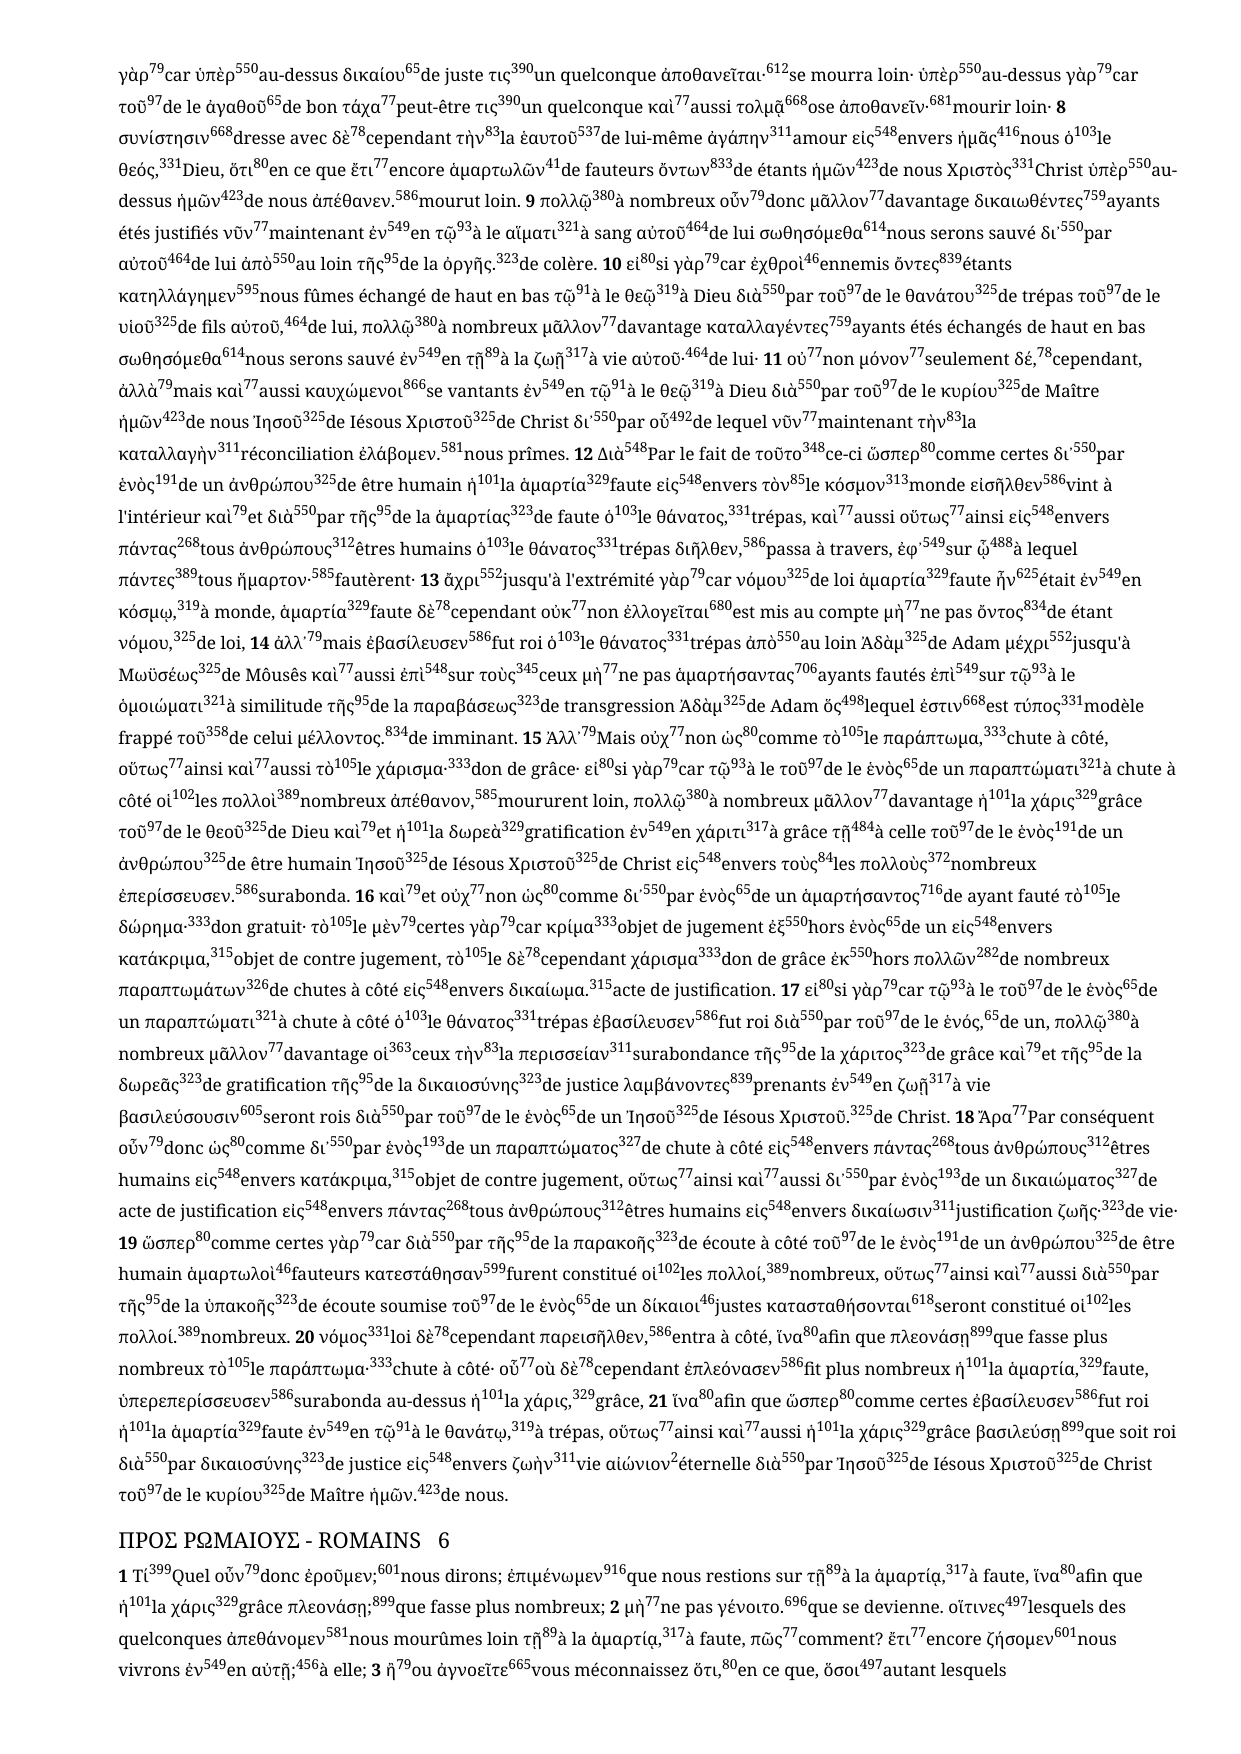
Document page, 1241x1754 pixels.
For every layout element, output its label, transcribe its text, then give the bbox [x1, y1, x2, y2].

text 1 Τί399Quel οὖν79donc ἐροῦμεν;601nous dirons; ἐπιμένωμεν916que nous restions sur τῇ89à la ἁμαρτίᾳ,317à faute, ἵνα80afin que ἡ101la χάρις329grâce πλεονάσῃ;899que fasse plus nombreux; 2 μὴ77ne pas γένοιτο.696que se devienne. οἵτινες497lesquels des quelconques ἀπεθάνομεν581nous mourûmes loin τῇ89à la ἁμαρτίᾳ,317à faute, πῶς77comment? ἔτι77encore ζήσομεν601nous vivrons ἐν549en αὐτῇ;456à elle; 3 ἢ79ou ἀγνοεῖτε665vous méconnaissez ὅτι,80en ce que, ὅσοι497autant lesquels ἐβαπτίσθημεν595nous fûmes baptisé εἰς548envers Χριστὸν313Christ Ἰησοῦν,313Iésous, εἰς548envers τὸν85le θάνατον313trépas αὐτοῦ464de lui ἐβαπτίσθημεν;595nous fûmes baptisé; 4 συνετάφημεν595nous fûmes enseveli avec οὖν79donc αὐτῷ458à lui διὰ550par τοῦ99de le βαπτίσματος327de baptême εἰς548envers τὸν85le θάνατον,313trépas, ἵνα80afin que ὥσπερ80comme certes ἠγέρθη600fut éveillé Χριστὸς331Christ ἐκ550hors νεκρῶν64de morts διὰ550par τῆς95de la δόξης323de gloire τοῦ97de le πατρός,325de père, οὕτως77ainsi καὶ77aussi ἡμεῖς430nous ἐν549en καινότητι317à nouveauté ζωῆς323de vie περιπατήσωμεν.894que nous piétinions autour. 5 εἰ80si γὰρ79car σύμφυτοι46poussés avec γεγόναμεν637nous avons devenus τῷ93à le ὁμοιώματι321à similitude τοῦ97de le θανάτου325de trépas αὐτοῦ,464de lui, ἀλλὰ79mais καὶ77aussi τῆς95de la ἀναστάσεως323de redressement ἐσόμεθα·607nous nous serons· 6 τοῦτο348ce-ci γινώσκοντες839connaissants ὅτι80en ce que ὁ103le παλαιὸς71vieil ἡμῶν423de nous ἄνθρωπος331être humain συνεσταυρώθη,600fut crucifié avec, ἵνα80afin que καταργηθῇ911que soit rendu complètement sans travail τὸ105le σῶμα333corps τῆς95de la ἁμαρτίας,323de faute, τοῦ360de ce μηκέτι77ne pas plus δουλεύειν689être esclave ἡμᾶς416nous τῇ89à la ἁμαρτίᾳ·317à faute· 7 ὁ364celui γὰρ79car ἀποθανὼν721ayant mort loin δεδικαίωται654a été justifié ἀπὸ550au loin τῆς95de la ἁμαρτίας.323de faute. 8 εἰ80si δὲ78cependant ἀπεθάνομεν581nous mourûmes loin σὺν549avec Χριστῷ,319à Christ, πιστεύομεν663nous croyons ὅτι80en ce que καὶ77aussi συζήσομεν601nous vivrons avec αὐτῷ,458à lui, 9 εἰδότες782ayants sus ὅτι80en ce que Χριστὸς331Christ ἐγερθεὶς760ayant été éveillé ἐκ550hors νεκρῶν64de morts οὐκέτι77non plus ἀποθνῄσκει,668meurt loin, θάνατος331trépas αὐτοῦ464de lui οὐκέτι77non plus κυριεύει.668maîtrise. 10 ὃ482lequel γὰρ79car ἀπέθανεν,586mourut loin, τῇ89à la ἁμαρτίᾳ317à faute ἀπέθανεν586mourut loin ἐφάπαξ·77sur une fois· ὃ482lequel δὲ78cependant ζῇ,668vit, ζῇ668vit τῷ91à le θεῷ.319à Dieu. 11 οὕτως77ainsi καὶ77aussi ὑμεῖς447vous λογίζεσθε573que vous vous calculez ἑαυτοὺς515vous-mêmes [εἶναι]689[être] νεκροὺς31morts μὲν79certes τῇ89à la ἁμαρτίᾳ317à faute ζῶντας821vivants δὲ78cependant τῷ91à le θεῷ319à Dieu ἐν549en Χριστῷ319à Christ Ἰησοῦ.319à Iésous. 12 Μὴ77Ne pas οὖν79donc βασιλευέτω572soit roi ἡ101la ἁμαρτία329faute ἐν549en τῷ93à le θνητῷ61à mortel ὑμῶν441de vous σώματι321à corps εἰς548envers τὸ348ce ὑπακούειν689écouter en soumission ταῖς88à les ἐπιθυμίαις316à désirs en fureurs αὐτοῦ,466de lui, 13 μηδὲ79ni cependant παριστάνετε569dressez à côté τὰ86les μέλη314membres ὑμῶν441de vous ὅπλα314armes ἀδικίας323de injustice τῇ89à la ἁμαρτίᾳ,317à faute, ἀλλὰ79mais παραστήσατε553dressez à côté ἑαυτοὺς515vous-mêmes τῷ91à le θεῷ319à Dieu ὡσεὶ80comme si ἐκ550hors νεκρῶν64de morts ζῶντας821vivants καὶ79et τὰ86les μέλη314membres ὑμῶν441de vous ὅπλα314armes δικαιοσύνης323de justice τῷ91à le θεῷ.319à Dieu. 14 ἁμαρτία329faute γὰρ79car ὑμῶν441de vous οὐ77non κυριεύσει·606maîtrisera· οὐ77non γάρ79car ἐστε665vous êtes ὑπὸ548sous νόμον313loi ἀλλ᾽79mais ὑπὸ548sous χάριν.311grâce. 15 Τί399Quel οὖν;79donc; ἁμαρτήσωμεν,894que nous fautions, ὅτι80en ce que οὐκ77non ἐσμὲν663nous sommes ὑπὸ548sous νόμον313loi ἀλλ᾽79mais ὑπὸ548sous χάριν;311grâce; μὴ77ne pas γένοιτο.696que se devienne. 16 οὐκ77non οἴδατε639vous avez su ὅτι80en ce que ᾧ486à lequel παριστάνετε665vous dressez à côté ἑαυτοὺς515vous-mêmes δούλους312mâles esclaves εἰς548envers ὑπακοήν,311écoute soumise, δοῦλοί330mâles esclaves ἐστε665vous êtes ᾧ486à lequel ὑπακούετε,665vous écoutez en soumission, ἤτοι79ou soit ἁμαρτίας323de faute εἰς548envers θάνατον313trépas ἢ79ou ὑπακοῆς323de écoute soumise εἰς548envers δικαιοσύνην;311justice; 17 χάρις329grâce δὲ78cependant τῷ91à le θεῷ319à Dieu ὅτι80en ce que ἦτε622vous étiez δοῦλοι330mâles esclaves τῆς95de la ἁμαρτίας323de faute ὑπηκούσατε583vous écoutâtes en soumission δὲ78cependant ἐκ550hors καρδίας323de coeur εἰς548envers ὃν480lequel παρεδόθητε597vous fûtes transmis τύπον313modèle frappé διδαχῆς,323de enseignement, 18 ἐλευθερωθέντες759ayants étés libérés δὲ78cependant ἀπὸ550au loin τῆς95de la ἁμαρτίας323de faute ἐδουλώθητε597vous fûtes esclavagé τῇ89à la δικαιοσύνῃ.317à justice. 19 Ἀνθρώπινον55Humain λέγω664je dis διὰ548par le fait de τὴν83la ἀσθένειαν311infirmité τῆς95de la σαρκὸς323de chair ὑμῶν.441de vous. ὥσπερ80comme certes γὰρ79car παρεστήσατε583vous dressâtes à côté τὰ86les μέλη314membres ὑμῶν441de vous δοῦλα54esclaves τῇ89à la ἀκαθαρσίᾳ317à impureté καὶ79et τῇ89à la ἀνομίᾳ317à illégalité εἰς548envers τὴν83la ἀνομίαν,311illégalité, οὕτως77ainsi νῦν77maintenant παραστήσατε553dressez à côté τὰ86les μέλη314membres ὑμῶν441de vous δοῦλα54esclaves τῇ89à la δικαιοσύνῃ317à justice εἰς548envers ἁγιασμόν.313sanctification. 20 ὅτε80lorsque γὰρ79car δοῦλοι330mâles esclaves ἦτε622vous étiez τῆς95de la ἁμαρτίας,323de faute, ἐλεύθεροι46libres ἦτε622vous étiez τῇ89à la δικαιοσύνῃ.317à justice. 21 τίνα162quel οὖν79donc καρπὸν313fruit εἴχετε622vous aviez τότε;77alors; ἐφ᾽549sur οἷς487à lesquels νῦν77maintenant ἐπαισχύνεσθε,671vous vous avez honte sur, τὸ105le γὰρ79car τέλος333achèvement ἐκείνων359de ces-là θάνατος.331trépas. 22 νυνὶ77maintenant δὲ78cependant ἐλευθερωθέντες759ayants étés libérés ἀπὸ550au loin τῆς95de la ἁμαρτίας323de faute δουλωθέντες759ayants étés esclavagés δὲ78cependant τῷ91à le θεῷ319à Dieu ἔχετε665vous avez τὸν85le καρπὸν313fruit ὑμῶν441de vous εἰς548envers ἁγιασμόν,313sanctification, τὸ87le δὲ78cependant τέλος315achèvement ζωὴν311vie αἰώνιον.2éternelle. 23 τὰ104les γὰρ79car ὀψώνια332gages τῆς95de la ἁμαρτίας323de faute θάνατος,331trépas, τὸ105le δὲ78cependant χάρισμα333don de grâce τοῦ97de le θεοῦ325de Dieu ζωὴ329vie αἰώνιος20éternelle ἐν549en Χριστῷ319à Christ Ἰησοῦ319à Iésous τῷ91à le κυρίῳ319à Maître ἡμῶν.423de nous. [118, 1560, 1181, 1682]
text ΠΡΟΣ ΡΩΜΑΙΟΥΣ - ROMAINS 6 [118, 1526, 1181, 1555]
text 1 Δικαιωθέντες759Ayants étés justifiés οὖν79donc ἐκ550hors πίστεως323de croyance εἰρήνην311paix ἔχωμεν916que nous ayons πρὸς548vers τὸν85le θεὸν313Dieu διὰ550par τοῦ97de le κυρίου325de Maître ἡμῶν423de nous Ἰησοῦ325de Iésous Χριστοῦ325de Christ 2 δι᾽550par οὗ492de lequel καὶ77aussi τὴν83la προσαγωγὴν311conduite auprès ἐσχήκαμεν637nous avons eu [τῇ89[à la πίστει]317à croyance] εἰς548envers τὴν83la χάριν311grâce ταύτην136celle-ci ἐν549en ᾗ484à laquelle ἑστήκαμεν637nous avons dressé καὶ79et καυχώμεθα669nous nous vantons ἐπ᾽549sur ἐλπίδι317à espérance τῆς95de la δόξης323de gloire τοῦ97de le θεοῦ.325de Dieu. 3 οὐ77non μόνον77seulement δέ,78cependant, ἀλλὰ79mais καὶ77aussi καυχώμεθα669nous nous vantons ἐν549en ταῖς248à les θλίψεσιν,316à oppressions, εἰδότες782ayants sus ὅτι80en ce que ἡ101la θλῖψις329oppression ὑπομονὴν311résistance κατεργάζεται,674se met au travail complètement, 4 ἡ101la δὲ78cependant ὑπομονὴ329résistance δοκιμήν,311épreuve, ἡ101la δὲ78cependant δοκιμὴ329épreuve ἐλπίδα.311espérance. 5 ἡ101la δὲ78cependant ἐλπὶς329espérance οὐ77non καταισχύνει,668couvre de honte, ὅτι80en ce que ἡ101la ἀγάπη329amour τοῦ97de le θεοῦ325de Dieu ἐκκέχυται654a été déversé ἐν549en ταῖς88à les καρδίαις316à coeurs ἡμῶν423de nous διὰ550par πνεύματος327de souffle ἁγίου18de saint τοῦ360de ce δοθέντος756de ayant été donné ἡμῖν.419à nous. 6 Ἔτι77Encore γὰρ79car Χριστὸς331Christ ὄντων833de étants ἡμῶν423de nous ἀσθενῶν41de infirmes ἔτι77encore κατὰ548selon καιρὸν313moment ὑπὲρ550au-dessus ἀσεβῶν64de impies ἀπέθανεν.586mourut loin. 7 μόλις77laborieusement γὰρ79car ὑπὲρ550au-dessus δικαίου65de juste τις390un quelconque ἀποθανεῖται·612se mourra loin· ὑπὲρ550au-dessus γὰρ79car τοῦ97de le ἀγαθοῦ65de bon τάχα77peut-être τις390un quelconque καὶ77aussi τολμᾷ668ose ἀποθανεῖν·681mourir loin· 8 συνίστησιν668dresse avec δὲ78cependant τὴν83la ἑαυτοῦ537de lui-même ἀγάπην311amour εἰς548envers ἡμᾶς416nous ὁ103le θεός,331Dieu, ὅτι80en ce que ἔτι77encore ἁμαρτωλῶν41de fauteurs ὄντων833de étants ἡμῶν423de nous Χριστὸς331Christ ὑπὲρ550au-dessus ἡμῶν423de nous ἀπέθανεν.586mourut loin. 9 πολλῷ380à nombreux οὖν79donc μᾶλλον77davantage δικαιωθέντες759ayants étés justifiés νῦν77maintenant ἐν549en τῷ93à le αἵματι321à sang αὐτοῦ464de lui σωθησόμεθα614nous serons sauvé δι᾽550par αὐτοῦ464de lui ἀπὸ550au loin τῆς95de la ὀργῆς.323de colère. 10 εἰ80si γὰρ79car ἐχθροὶ46ennemis ὄντες839étants κατηλλάγημεν595nous fûmes échangé de haut en bas τῷ91à le θεῷ319à Dieu διὰ550par τοῦ97de le θανάτου325de trépas τοῦ97de le υἱοῦ325de fils αὐτοῦ,464de lui, πολλῷ380à nombreux μᾶλλον77davantage καταλλαγέντες759ayants étés échangés de haut en bas σωθησόμεθα614nous serons sauvé ἐν549en τῇ89à la ζωῇ317à vie αὐτοῦ·464de lui· 11 οὐ77non μόνον77seulement δέ,78cependant, ἀλλὰ79mais καὶ77aussi καυχώμενοι866se vantants ἐν549en τῷ91à le θεῷ319à Dieu διὰ550par τοῦ97de le κυρίου325de Maître ἡμῶν423de nous Ἰησοῦ325de Iésous Χριστοῦ325de Christ δι᾽550par οὗ492de lequel νῦν77maintenant τὴν83la καταλλαγὴν311réconciliation ἐλάβομεν.581nous prîmes. 12 Διὰ548Par le fait de τοῦτο348ce-ci ὥσπερ80comme certes δι᾽550par ἑνὸς191de un ἀνθρώπου325de être humain ἡ101la ἁμαρτία329faute εἰς548envers τὸν85le κόσμον313monde εἰσῆλθεν586vint à l'intérieur καὶ79et διὰ550par τῆς95de la ἁμαρτίας323de faute ὁ103le θάνατος,331trépas, καὶ77aussi οὕτως77ainsi εἰς548envers πάντας268tous ἀνθρώπους312êtres humains ὁ103le θάνατος331trépas διῆλθεν,586passa à travers, ἐφ᾽549sur ᾧ488à lequel πάντες389tous ἥμαρτον·585fautèrent· 13 ἄχρι552jusqu'à l'extrémité γὰρ79car νόμου325de loi ἁμαρτία329faute ἦν625était ἐν549en κόσμῳ,319à monde, ἁμαρτία329faute δὲ78cependant οὐκ77non ἐλλογεῖται680est mis au compte μὴ77ne pas ὄντος834de étant νόμου,325de loi, 14 ἀλλ᾽79mais ἐβασίλευσεν586fut roi ὁ103le θάνατος331trépas ἀπὸ550au loin Ἀδὰμ325de Adam μέχρι552jusqu'à Μωϋσέως325de Môusês καὶ77aussi ἐπὶ548sur τοὺς345ceux μὴ77ne pas ἁμαρτήσαντας706ayants fautés ἐπὶ549sur τῷ93à le ὁμοιώματι321à similitude τῆς95de la παραβάσεως323de transgression Ἀδὰμ325de Adam ὅς498lequel ἐστιν668est τύπος331modèle frappé τοῦ358de celui μέλλοντος.834de imminant. 15 Ἀλλ᾽79Mais οὐχ77non ὡς80comme τὸ105le παράπτωμα,333chute à côté, οὕτως77ainsi καὶ77aussi τὸ105le χάρισμα·333don de grâce· εἰ80si γὰρ79car τῷ93à le τοῦ97de le ἑνὸς65de un παραπτώματι321à chute à côté οἱ102les πολλοὶ389nombreux ἀπέθανον,585moururent loin, πολλῷ380à nombreux μᾶλλον77davantage ἡ101la χάρις329grâce τοῦ97de le θεοῦ325de Dieu καὶ79et ἡ101la δωρεὰ329gratification ἐν549en χάριτι317à grâce τῇ484à celle τοῦ97de le ἑνὸς191de un ἀνθρώπου325de être humain Ἰησοῦ325de Iésous Χριστοῦ325de Christ εἰς548envers τοὺς84les πολλοὺς372nombreux ἐπερίσσευσεν.586surabonda. 16 καὶ79et οὐχ77non ὡς80comme δι᾽550par ἑνὸς65de un ἁμαρτήσαντος716de ayant fauté τὸ105le δώρημα·333don gratuit· τὸ105le μὲν79certes γὰρ79car κρίμα333objet de jugement ἐξ550hors ἑνὸς65de un εἰς548envers κατάκριμα,315objet de contre jugement, τὸ105le δὲ78cependant χάρισμα333don de grâce ἐκ550hors πολλῶν282de nombreux παραπτωμάτων326de chutes à côté εἰς548envers δικαίωμα.315acte de justification. 17 εἰ80si γὰρ79car τῷ93à le τοῦ97de le ἑνὸς65de un παραπτώματι321à chute à côté ὁ103le θάνατος331trépas ἐβασίλευσεν586fut roi διὰ550par τοῦ97de le ἑνός,65de un, πολλῷ380à nombreux μᾶλλον77davantage οἱ363ceux τὴν83la περισσείαν311surabondance τῆς95de la χάριτος323de grâce καὶ79et τῆς95de la δωρεᾶς323de gratification τῆς95de la δικαιοσύνης323de justice λαμβάνοντες839prenants ἐν549en ζωῇ317à vie βασιλεύσουσιν605seront rois διὰ550par τοῦ97de le ἑνὸς65de un Ἰησοῦ325de Iésous Χριστοῦ.325de Christ. 18 Ἄρα77Par conséquent οὖν79donc ὡς80comme δι᾽550par ἑνὸς193de un παραπτώματος327de chute à côté εἰς548envers πάντας268tous ἀνθρώπους312êtres humains εἰς548envers κατάκριμα,315objet de contre jugement, οὕτως77ainsi καὶ77aussi δι᾽550par ἑνὸς193de un δικαιώματος327de acte de justification εἰς548envers πάντας268tous ἀνθρώπους312êtres humains εἰς548envers δικαίωσιν311justification ζωῆς·323de vie· 19 ὥσπερ80comme certes γὰρ79car διὰ550par τῆς95de la παρακοῆς323de écoute à côté τοῦ97de le ἑνὸς191de un ἀνθρώπου325de être humain ἁμαρτωλοὶ46fauteurs κατεστάθησαν599furent constitué οἱ102les πολλοί,389nombreux, οὕτως77ainsi καὶ77aussi διὰ550par τῆς95de la ὑπακοῆς323de écoute soumise τοῦ97de le ἑνὸς65de un δίκαιοι46justes κατασταθήσονται618seront constitué οἱ102les πολλοί.389nombreux. 20 νόμος331loi δὲ78cependant παρεισῆλθεν,586entra à côté, ἵνα80afin que πλεονάσῃ899que fasse plus nombreux τὸ105le παράπτωμα·333chute à côté· οὗ77où δὲ78cependant ἐπλεόνασεν586fit plus nombreux ἡ101la ἁμαρτία,329faute, ὑπερεπερίσσευσεν586surabonda au-dessus ἡ101la χάρις,329grâce, 21 ἵνα80afin que ὥσπερ80comme certes ἐβασίλευσεν586fut roi ἡ101la ἁμαρτία329faute ἐν549en τῷ91à le θανάτῳ,319à trépas, οὕτως77ainsi καὶ77aussi ἡ101la χάρις329grâce βασιλεύσῃ899que soit roi διὰ550par δικαιοσύνης323de justice εἰς548envers ζωὴν311vie αἰώνιον2éternelle διὰ550par Ἰησοῦ325de Iésous Χριστοῦ325de Christ τοῦ97de le κυρίου325de Maître ἡμῶν.423de nous. [118, 59, 1181, 1507]
